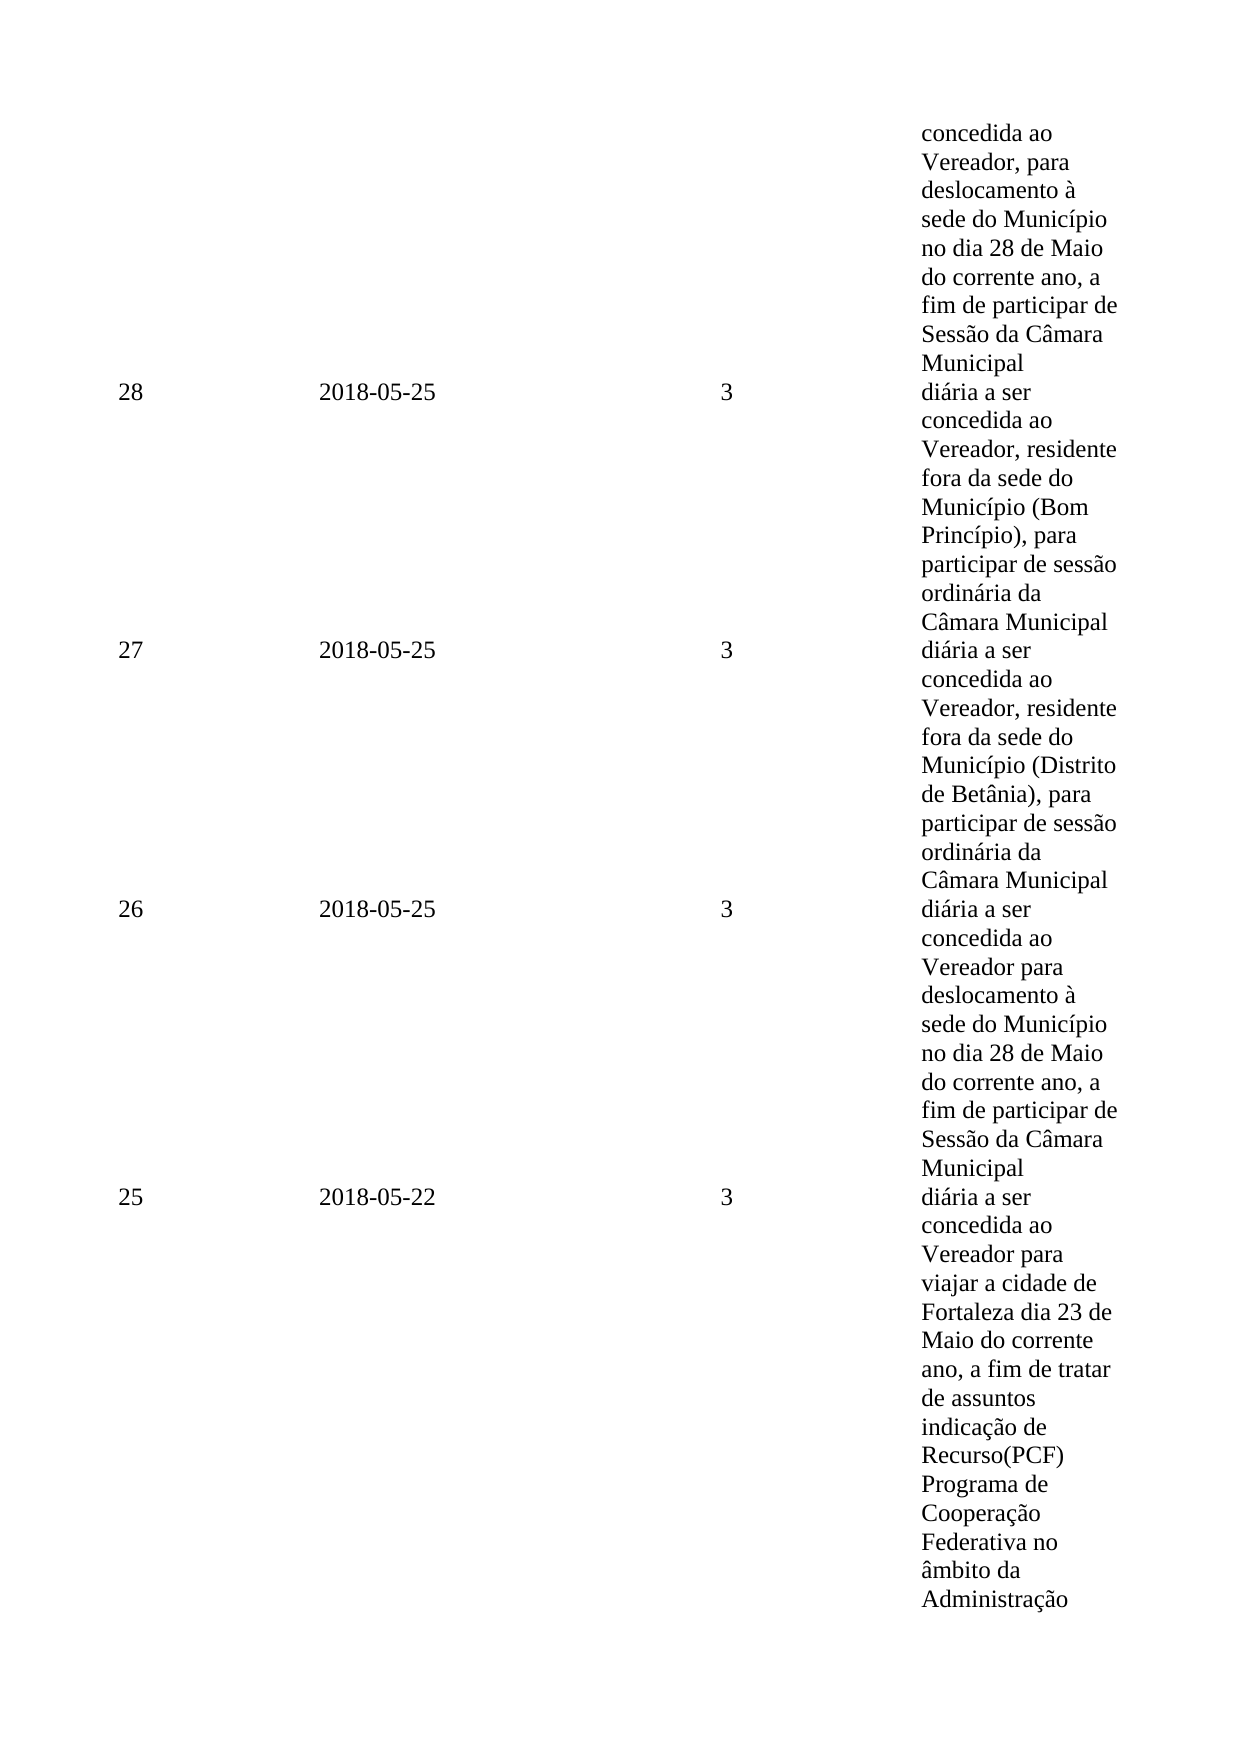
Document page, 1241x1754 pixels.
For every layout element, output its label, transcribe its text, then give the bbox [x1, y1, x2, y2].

table_cell 3 [720, 1182, 921, 1613]
table_cell 3 [720, 894, 921, 1182]
table_cell diária a ser concedida ao Vereador para viajar a cidade de Fortaleza dia 23 de Maio do corrente ano, a fim de tratar de assuntos indicação de Recurso(PCF) Programa de Cooperação Federativa no âmbito da Administração [921, 1182, 1122, 1613]
table_cell 2018-05-25 [319, 894, 519, 1182]
table_cell diária a ser concedida ao Vereador para deslocamento à sede do Município no dia 28 de Maio do corrente ano, a fim de participar de Sessão da Câmara Municipal [921, 894, 1122, 1182]
table_cell [520, 118, 720, 377]
table_cell [520, 1182, 720, 1613]
table_cell [520, 377, 720, 636]
table_cell [319, 118, 519, 377]
table_cell diária a ser concedida ao Vereador, residente fora da sede do Município (Distrito de Betânia), para participar de sessão ordinária da Câmara Municipal [921, 636, 1122, 894]
table_cell 26 [118, 894, 319, 1182]
table_cell diária a ser concedida ao Vereador, residente fora da sede do Município (Bom Princípio), para participar de sessão ordinária da Câmara Municipal [921, 377, 1122, 636]
table_cell 25 [118, 1182, 319, 1613]
table_cell 3 [720, 377, 921, 636]
table_cell 3 [720, 636, 921, 894]
table_cell 2018-05-25 [319, 377, 519, 636]
table_cell [520, 636, 720, 894]
table_cell [720, 118, 921, 377]
table_cell concedida ao Vereador, para deslocamento à sede do Município no dia 28 de Maio do corrente ano, a fim de participar de Sessão da Câmara Municipal [921, 118, 1122, 377]
table_cell 2018-05-25 [319, 636, 519, 894]
table_cell 27 [118, 636, 319, 894]
table_cell [520, 894, 720, 1182]
table_cell 28 [118, 377, 319, 636]
table_cell 2018-05-22 [319, 1182, 519, 1613]
table_cell [118, 118, 319, 377]
